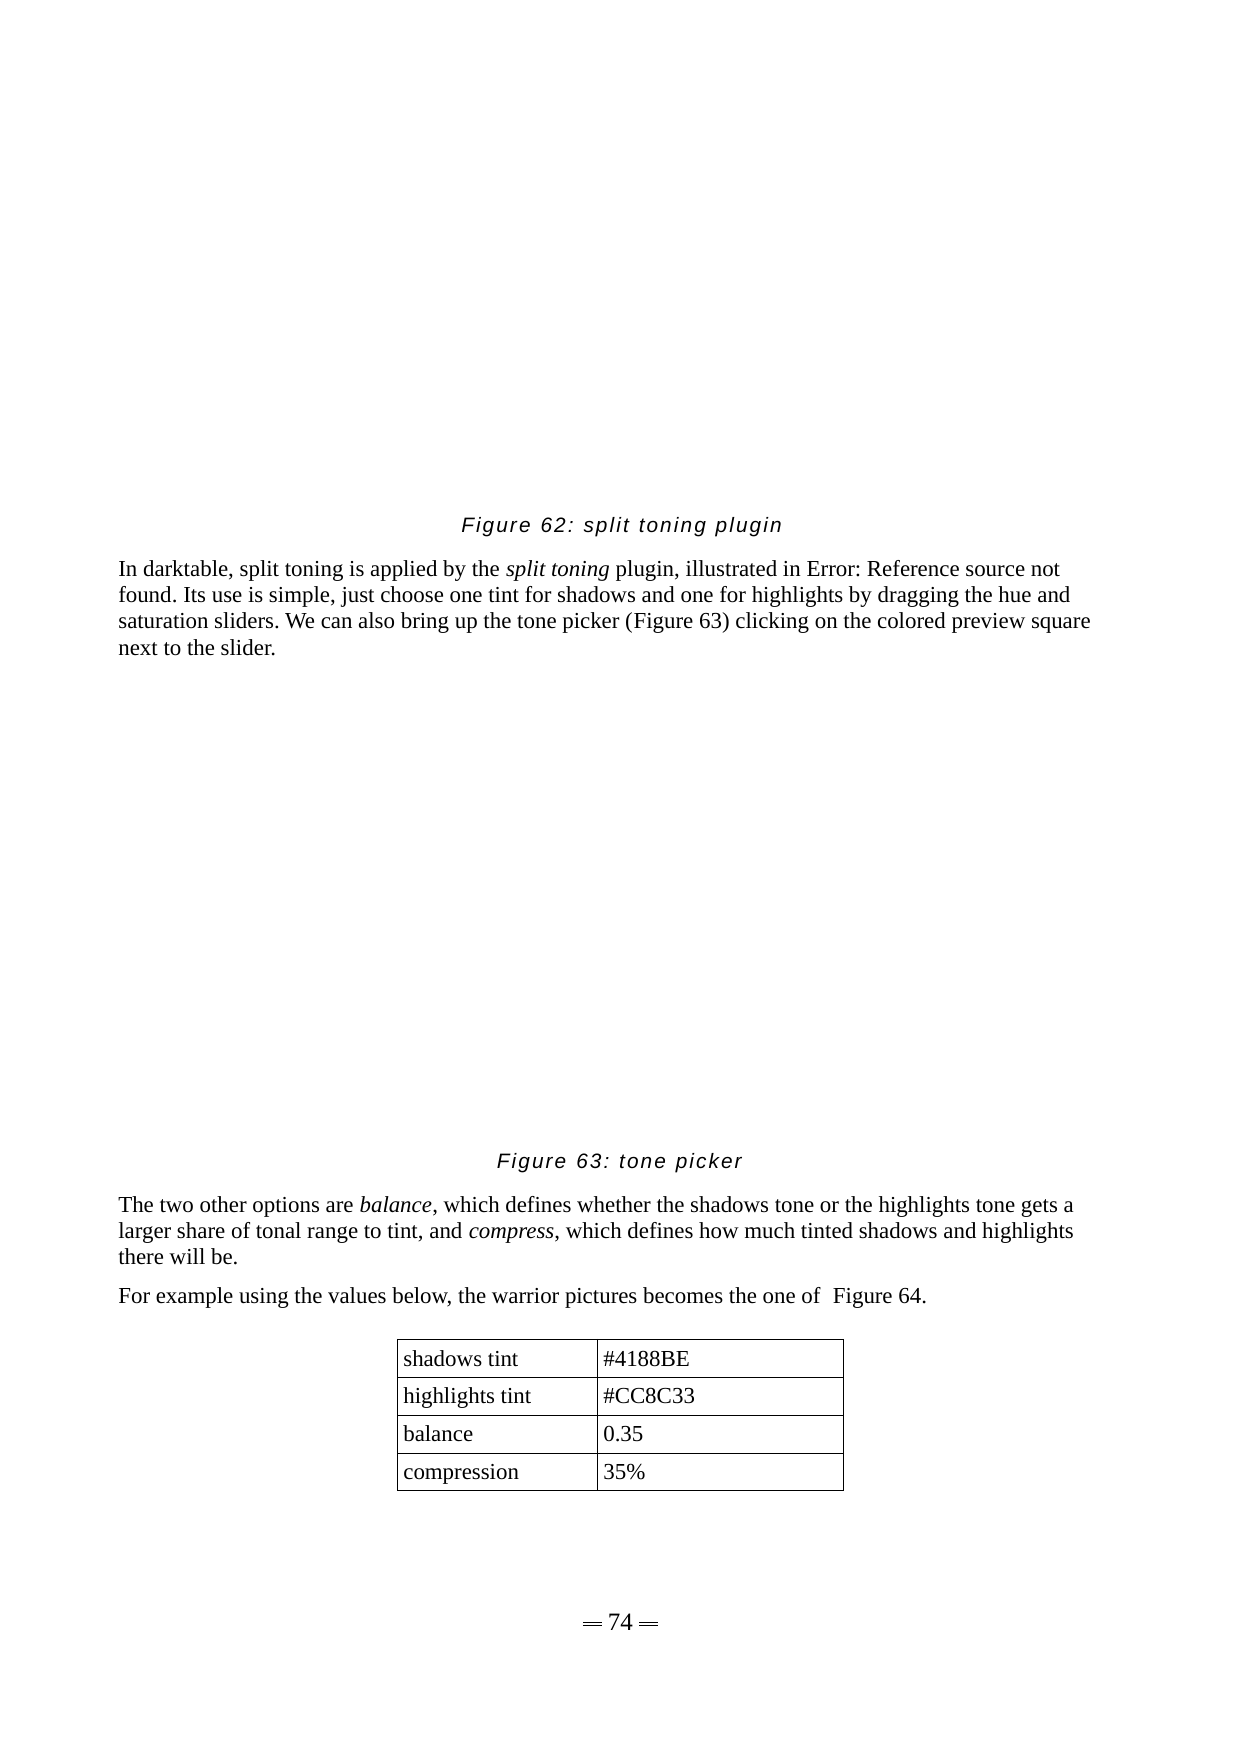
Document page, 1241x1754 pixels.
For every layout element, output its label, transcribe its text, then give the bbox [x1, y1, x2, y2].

table_header shadows tint [398, 1340, 597, 1377]
table_cell highlights tint [398, 1378, 597, 1414]
table_cell #CC8C33 [598, 1378, 843, 1414]
table_cell balance [398, 1416, 597, 1452]
table_cell compression [398, 1454, 597, 1490]
text Figure 63: tone picker [229, 684, 1011, 1173]
text For example using the values below, the warrior pictures becomes the one of Figure 64. [118, 1282, 1122, 1308]
table_cell 0.35 [598, 1416, 843, 1452]
table_header #4188BE [598, 1340, 843, 1377]
table_cell 35% [598, 1454, 843, 1490]
text The two other options are balance, which defines whether the shadows tone or the highlights tone gets a larger share of tonal range to tint, and compress, which defines how much tinted shadows and highlights there will be. [118, 672, 1122, 1270]
text In darktable, split toning is applied by the split toning plugin, illustrated in Error: Reference source not found. Its use is simple, just choose one tint for shadows and one for highlights by dragging the hue and saturation sliders. We can also bring up the tone picker (Figure 63) clicking on the colored preview square next to the slider. [118, 118, 1122, 660]
text Figure 62: split toning plugin [392, 139, 853, 537]
